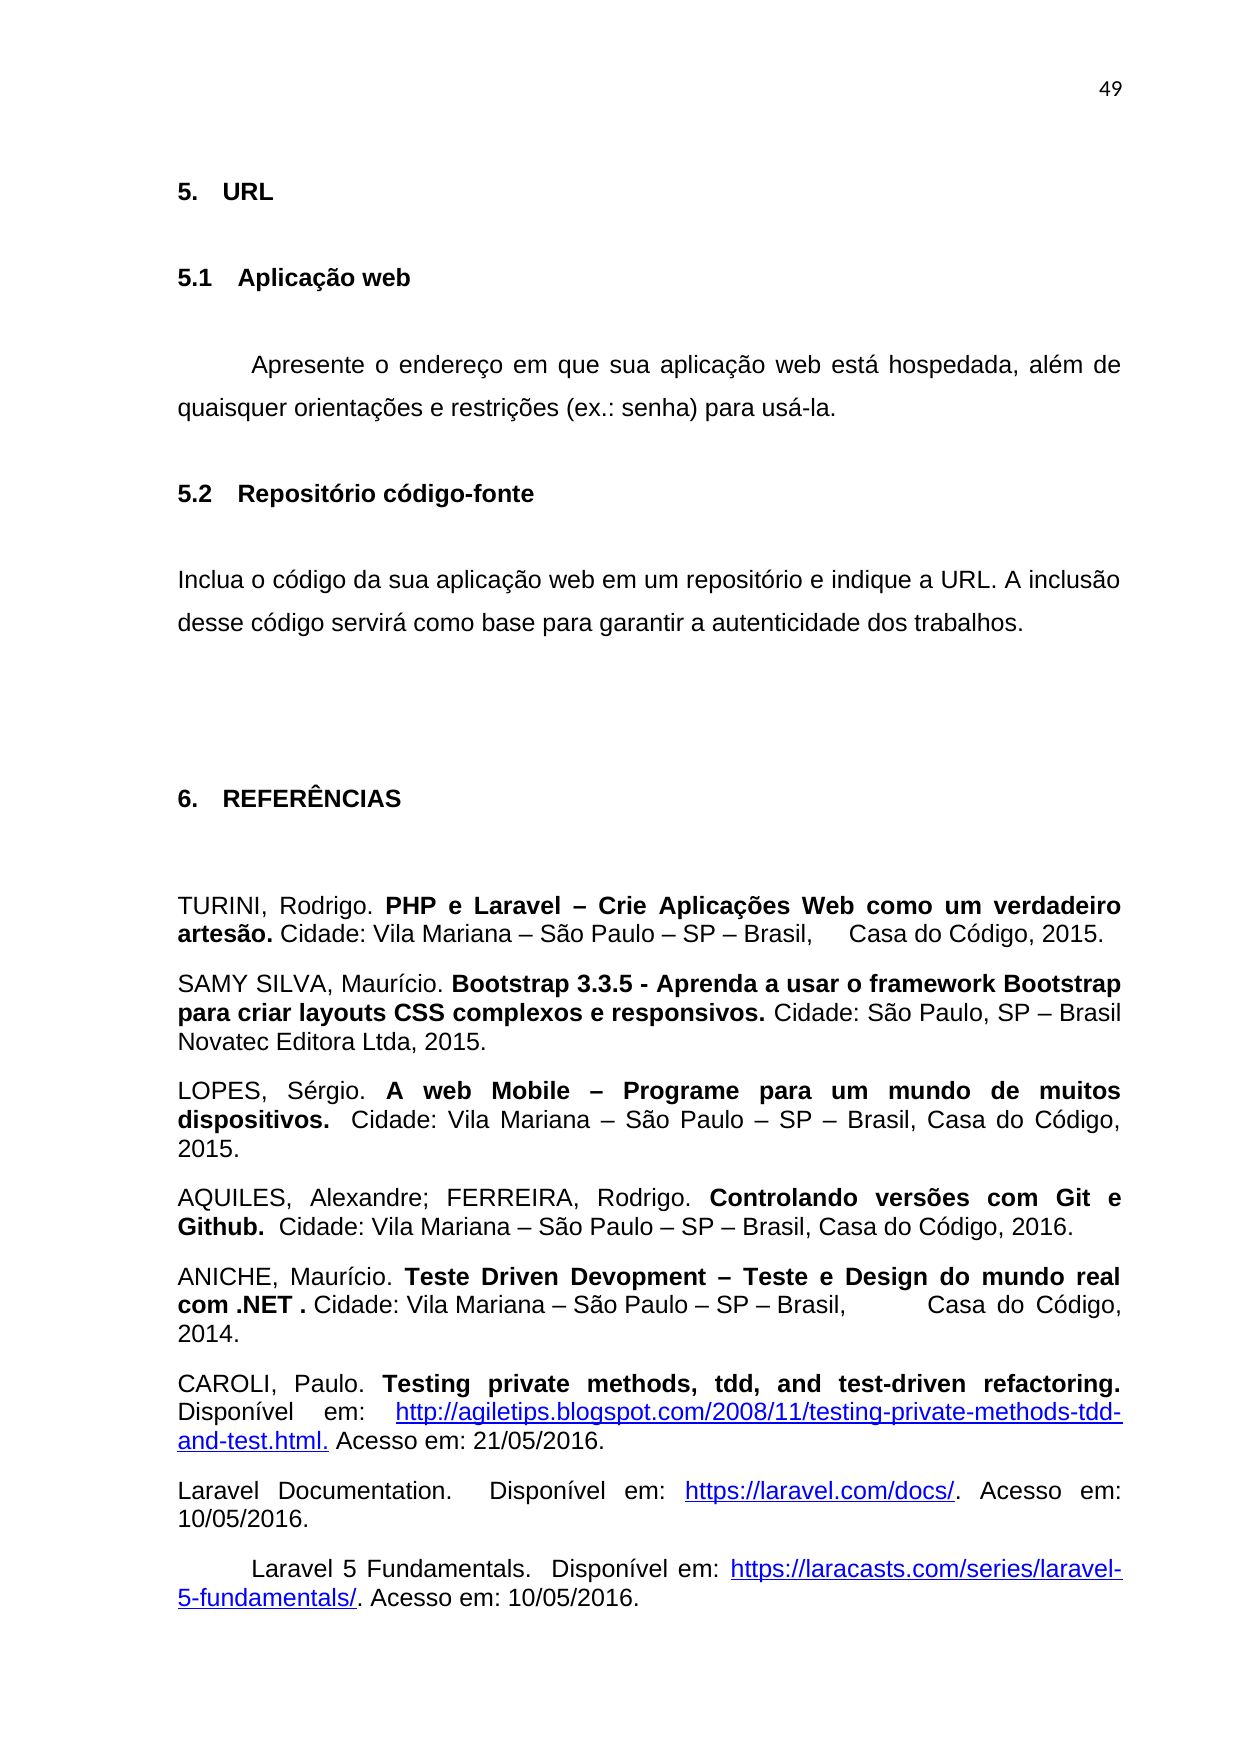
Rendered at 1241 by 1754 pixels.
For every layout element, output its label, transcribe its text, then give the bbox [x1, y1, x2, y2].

text LOPES, Sérgio. A web Mobile – Programe para um mundo de muitos dispositivos. Cidade: Vila Mariana – São Paulo – SP – Brasil, Casa do Código, 2015. [177, 1076, 1122, 1162]
text Laravel 5 Fundamentals. Disponível em: https://laracasts.com/series/laravel-5-fundamentals/. Acesso em: 10/05/2016. [177, 1554, 1122, 1611]
text Laravel Documentation. Disponível em: https://laravel.com/docs/. Acesso em: 10/05/2016. [177, 1476, 1122, 1533]
text Inclua o código da sua aplicação web em um repositório e indique a URL. A inclusão desse código servirá como base para garantir a autenticidade dos trabalhos. [177, 565, 1122, 637]
subtitle REFERÊNCIAS [177, 783, 1122, 812]
text TURINI, Rodrigo. PHP e Laravel – Crie Aplicações Web como um verdadeiro artesão. Cidade: Vila Mariana – São Paulo – SP – Brasil, Casa do Código, 2015. [177, 891, 1122, 948]
subtitle Aplicação web [177, 263, 1122, 292]
subtitle Repositório código-fonte [177, 479, 1122, 508]
subtitle URL [177, 177, 1122, 206]
text SAMY SILVA, Maurício. Bootstrap 3.3.5 - Aprenda a usar o framework Bootstrap para criar layouts CSS complexos e responsivos. Cidade: São Paulo, SP – Brasil Novatec Editora Ltda, 2015. [177, 969, 1122, 1055]
text AQUILES, Alexandre; FERREIRA, Rodrigo. Controlando versões com Git e Github. Cidade: Vila Mariana – São Paulo – SP – Brasil, Casa do Código, 2016. [177, 1183, 1122, 1241]
text CAROLI, Paulo. Testing private methods, tdd, and test-driven refactoring. Disponível em: http://agiletips.blogspot.com/2008/11/testing-private-methods-tdd-and-test.html. Acesso em: 21/05/2016. [177, 1368, 1122, 1455]
text Apresente o endereço em que sua aplicação web está hospedada, além de quaisquer orientações e restrições (ex.: senha) para usá-la. [177, 350, 1122, 422]
text ANICHE, Maurício. Teste Driven Devopment – Teste e Design do mundo real com .NET . Cidade: Vila Mariana – São Paulo – SP – Brasil, Casa do Código, 2014. [177, 1261, 1122, 1348]
